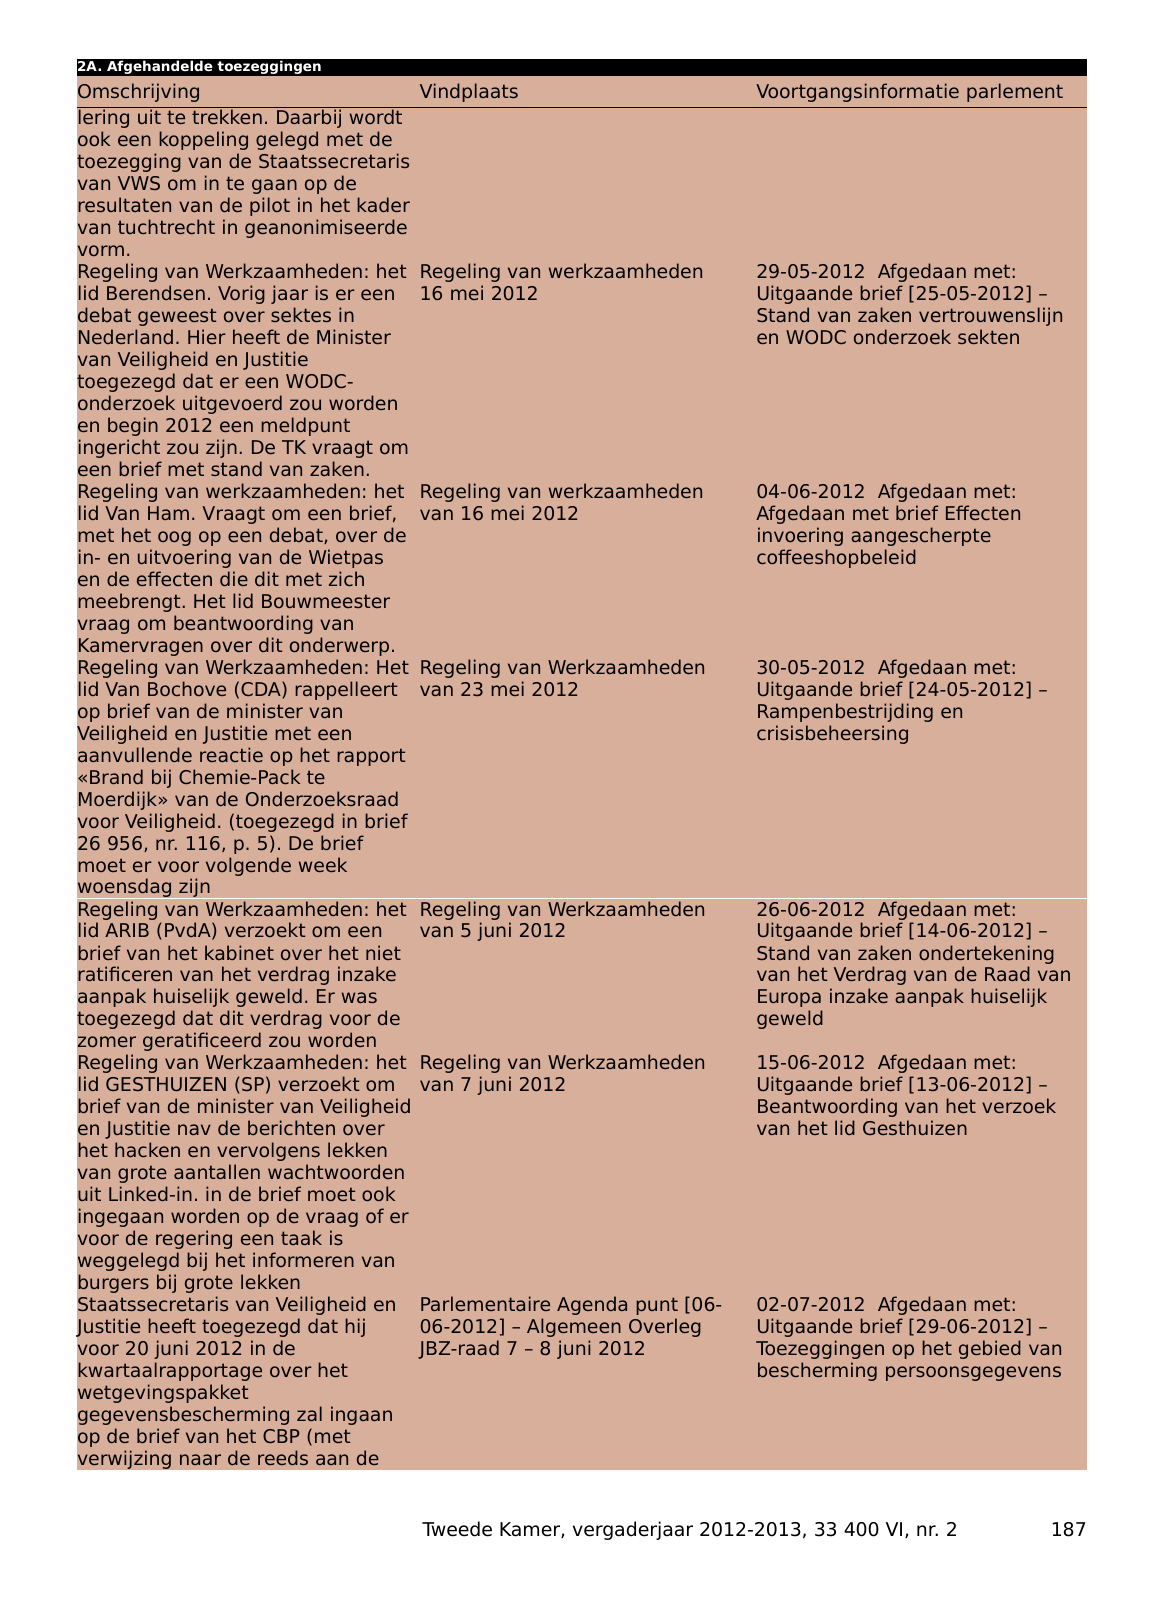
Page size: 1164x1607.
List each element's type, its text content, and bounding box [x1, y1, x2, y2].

table_cell Parlementaire Agenda punt [06-06-2012] – Algemeen Overleg JBZ-raad 7 – 8 juni 2012 [413, 1294, 750, 1470]
table_cell Staatssecretaris van Veiligheid en Justitie heeft toegezegd dat hij voor 20 juni 2012 in de kwartaalrapportage over het wetgevingspakket gegevensbescherming zal ingaan op de brief van het CBP (met verwijzing naar de reeds aan de [77, 1294, 413, 1470]
table_cell Regeling van Werkzaamheden van 5 juni 2012 [413, 899, 750, 1052]
table_header 2A. Afgehandelde toezeggingen [77, 59, 1087, 75]
table_cell [750, 108, 1087, 261]
table_cell Regeling van Werkzaamheden: het lid Berendsen. Vorig jaar is er een debat geweest over sektes in Nederland. Hier heeft de Minister van Veiligheid en Justitie toegezegd dat er een WODC-onderzoek uitgevoerd zou worden en begin 2012 een meldpunt ingericht zou zijn. De TK vraagt om een brief met stand van zaken. [77, 261, 413, 481]
table_cell Regeling van Werkzaamheden: het lid GESTHUIZEN (SP) verzoekt om brief van de minister van Veiligheid en Justitie nav de berichten over het hacken en vervolgens lekken van grote aantallen wachtwoorden uit Linked-in. in de brief moet ook ingegaan worden op de vraag of er voor de regering een taak is weggelegd bij het informeren van burgers bij grote lekken [77, 1052, 413, 1294]
table_cell lering uit te trekken. Daarbij wordt ook een koppeling gelegd met de toezegging van de Staatssecretaris van VWS om in te gaan op de resultaten van de pilot in het kader van tuchtrecht in geanonimiseerde vorm. [77, 108, 413, 261]
table_cell 15-06-2012 Afgedaan met: Uitgaande brief [13-06-2012] – Beantwoording van het verzoek van het lid Gesthuizen [750, 1052, 1087, 1294]
table_cell Regeling van werkzaamheden 16 mei 2012 [413, 261, 750, 481]
table_cell 04-06-2012 Afgedaan met: Afgedaan met brief Effecten invoering aangescherpte coffeeshopbeleid [750, 481, 1087, 657]
table_cell Voortgangsinformatie parlement [750, 76, 1087, 107]
table_cell [413, 108, 750, 261]
table_cell Vindplaats [413, 76, 750, 107]
table_cell 30-05-2012 Afgedaan met: Uitgaande brief [24-05-2012] – Rampenbestrijding en crisisbeheersing [750, 657, 1087, 898]
table_cell Regeling van werkzaamheden van 16 mei 2012 [413, 481, 750, 657]
table_cell Regeling van Werkzaamheden van 23 mei 2012 [413, 657, 750, 898]
table_cell Regeling van werkzaamheden: het lid Van Ham. Vraagt om een brief, met het oog op een debat, over de in- en uitvoering van de Wietpas en de effecten die dit met zich meebrengt. Het lid Bouwmeester vraag om beantwoording van Kamervragen over dit onderwerp. [77, 481, 413, 657]
table_cell 02-07-2012 Afgedaan met: Uitgaande brief [29-06-2012] – Toezeggingen op het gebied van bescherming persoonsgegevens [750, 1294, 1087, 1470]
table_cell Omschrijving [77, 76, 413, 107]
table_cell Regeling van Werkzaamheden van 7 juni 2012 [413, 1052, 750, 1294]
table_cell Regeling van Werkzaamheden: het lid ARIB (PvdA) verzoekt om een brief van het kabinet over het niet ratificeren van het verdrag inzake aanpak huiselijk geweld. Er was toegezegd dat dit verdrag voor de zomer geratificeerd zou worden [77, 899, 413, 1052]
table_cell Regeling van Werkzaamheden: Het lid Van Bochove (CDA) rappelleert op brief van de minister van Veiligheid en Justitie met een aanvullende reactie op het rapport «Brand bij Chemie-Pack te Moerdijk» van de Onderzoeksraad voor Veiligheid. (toegezegd in brief 26 956, nr. 116, p. 5). De brief moet er voor volgende week woensdag zijn [77, 657, 413, 898]
table_cell 26-06-2012 Afgedaan met: Uitgaande brief [14-06-2012] – Stand van zaken ondertekening van het Verdrag van de Raad van Europa inzake aanpak huiselijk geweld [750, 899, 1087, 1052]
table_cell 29-05-2012 Afgedaan met: Uitgaande brief [25-05-2012] – Stand van zaken vertrouwenslijn en WODC onderzoek sekten [750, 261, 1087, 481]
